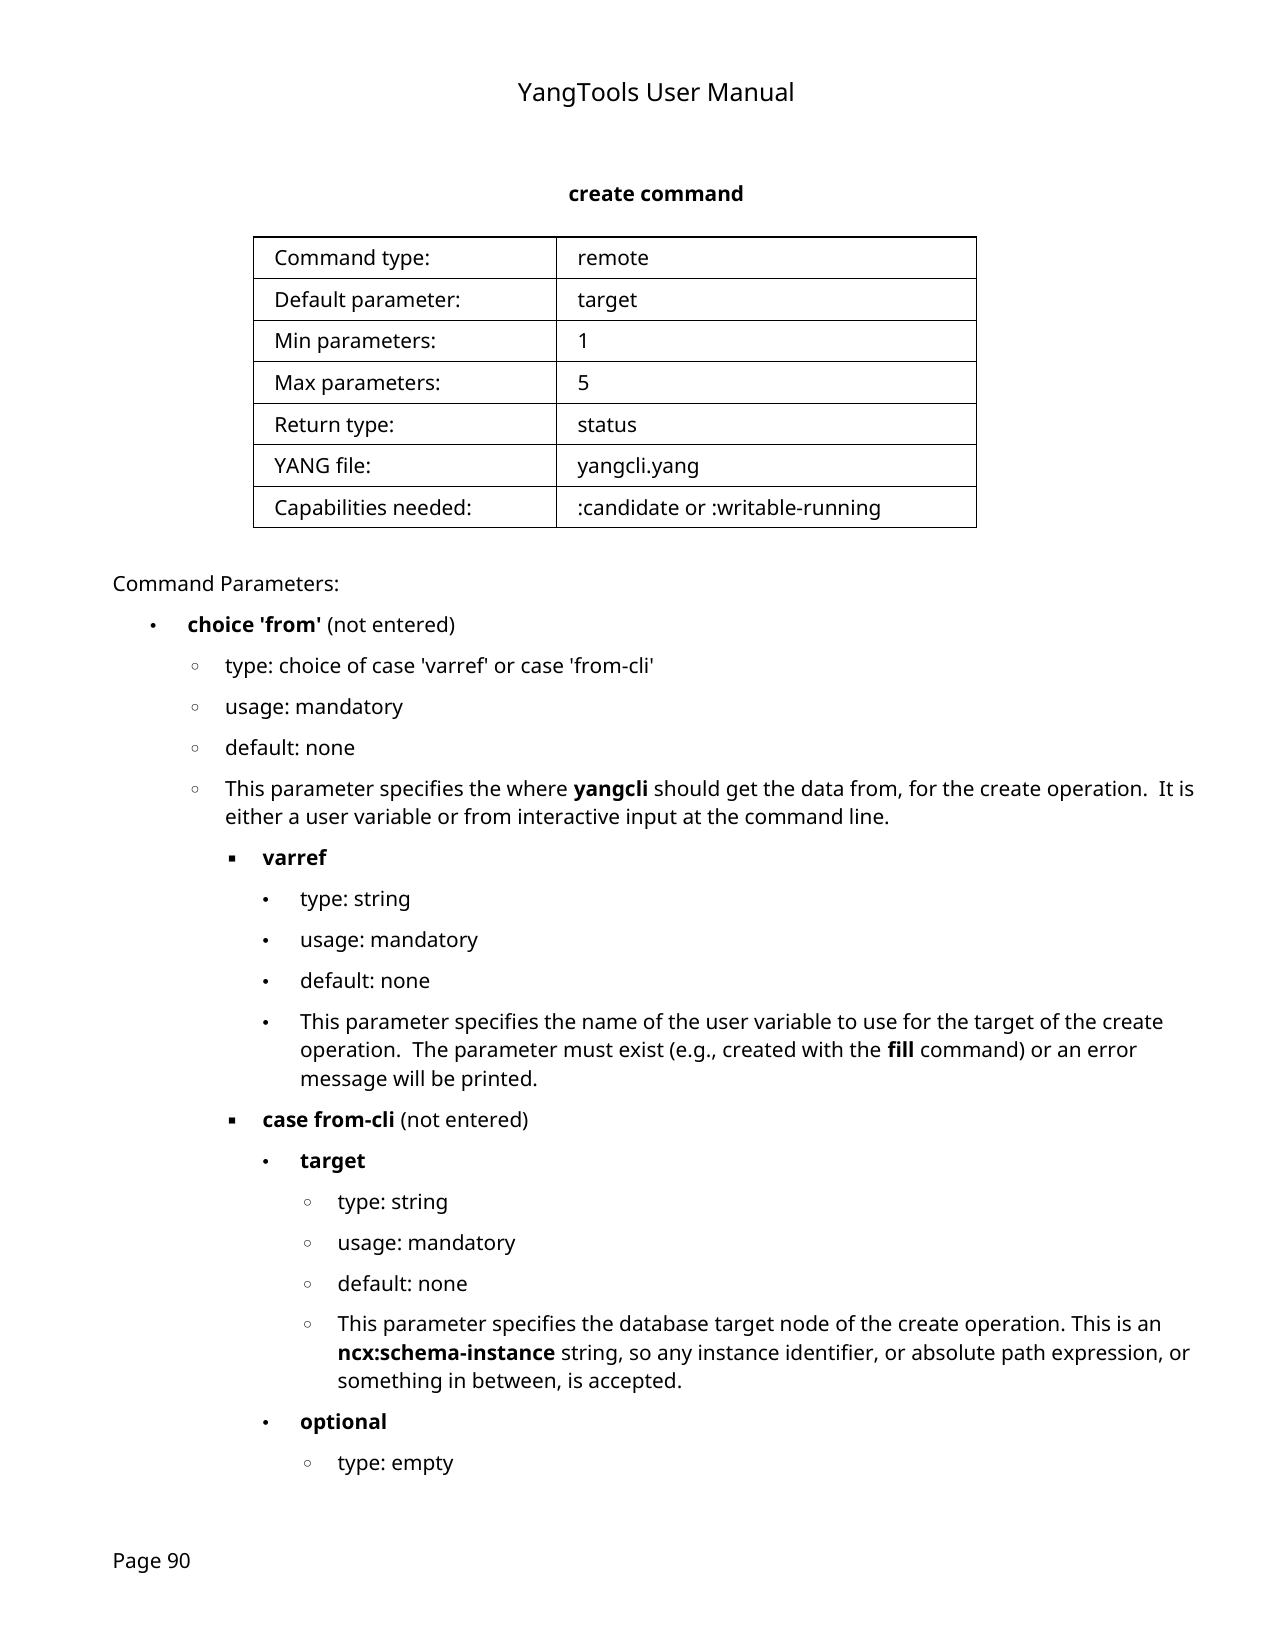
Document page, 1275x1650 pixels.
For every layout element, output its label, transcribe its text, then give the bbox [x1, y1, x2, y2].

table_cell yangcli.yang [557, 445, 976, 486]
subtitle create command [127, 179, 1185, 208]
table_header remote [557, 238, 976, 278]
list type: string [262, 884, 1200, 913]
list choice 'from' (not entered) [150, 610, 1200, 639]
table_header Command type: [254, 238, 556, 278]
list type: choice of case 'varref' or case 'from-cli' [187, 651, 1200, 679]
table_cell Return type: [254, 404, 556, 444]
list case from-cli (not entered) [225, 1105, 1200, 1133]
table_cell Max parameters: [254, 362, 556, 403]
list varref [225, 843, 1200, 872]
list This parameter specifies the name of the user variable to use for the target of the create operation. The parameter must exist (e.g., created with the fill command) or an error message will be printed. [262, 1007, 1200, 1092]
list target [262, 1146, 1200, 1174]
list usage: mandatory [187, 692, 1200, 721]
list usage: mandatory [262, 925, 1200, 954]
list default: none [187, 733, 1200, 761]
table_cell target [557, 279, 976, 319]
text Command Parameters: [112, 569, 1200, 598]
list This parameter specifies the where yangcli should get the data from, for the create operation. It is either a user variable or from interactive input at the command line. [187, 774, 1200, 831]
table_cell 5 [557, 362, 976, 403]
table_cell Default parameter: [254, 279, 556, 319]
list default: none [262, 966, 1200, 994]
list type: empty [300, 1448, 1200, 1477]
list usage: mandatory [300, 1228, 1200, 1256]
table_cell Capabilities needed: [254, 487, 556, 527]
table_cell :candidate or :writable-running [557, 487, 976, 527]
table_cell YANG file: [254, 445, 556, 486]
list optional [262, 1407, 1200, 1436]
table_cell 1 [557, 321, 976, 361]
list default: none [300, 1269, 1200, 1297]
table_cell status [557, 404, 976, 444]
table_cell Min parameters: [254, 321, 556, 361]
list This parameter specifies the database target node of the create operation. This is an ncx:schema-instance string, so any instance identifier, or absolute path expression, or something in between, is accepted. [300, 1309, 1200, 1395]
list type: string [300, 1187, 1200, 1215]
